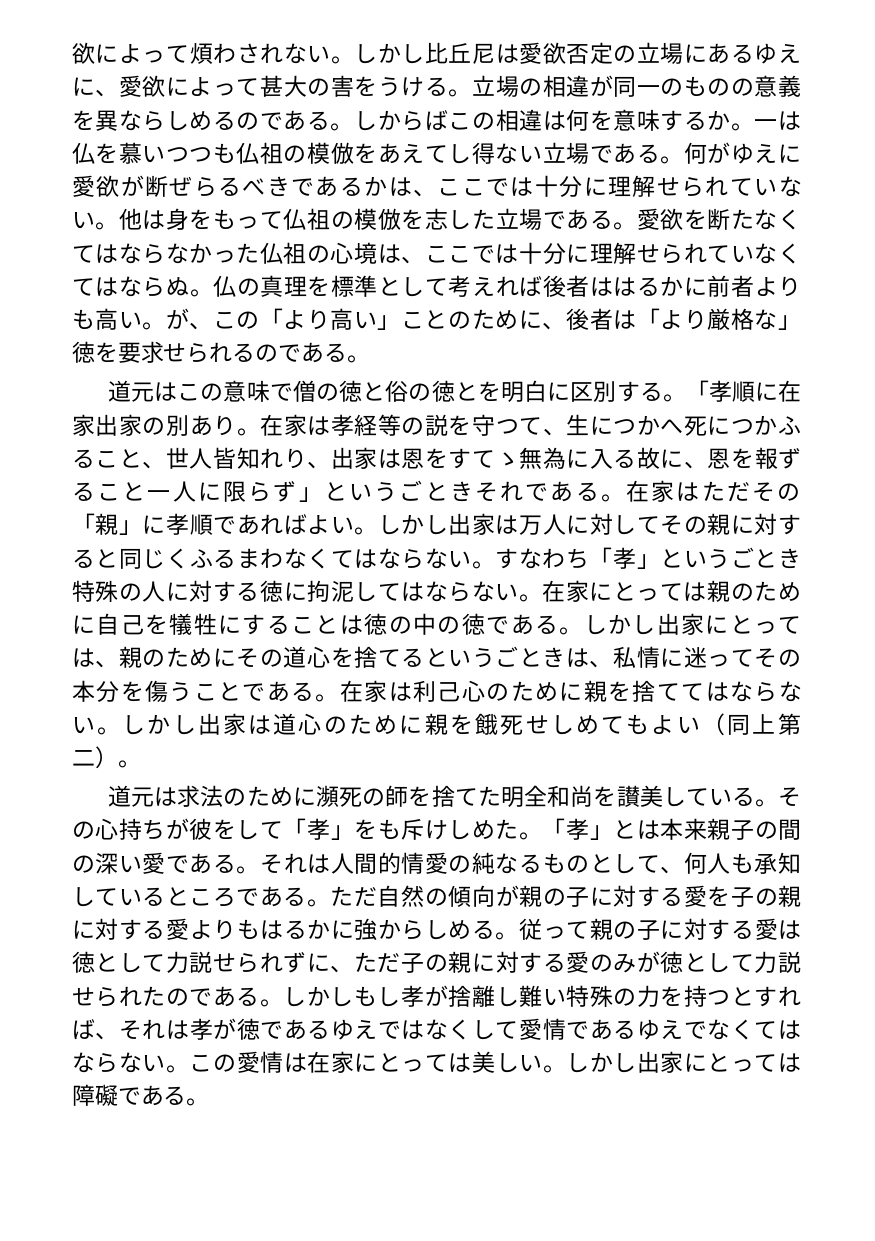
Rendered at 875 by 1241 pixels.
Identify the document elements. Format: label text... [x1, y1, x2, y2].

text 欲によって煩わされない。しかし比丘尼は愛欲否定の立場にあるゆえに、愛欲によって甚大の害をうける。立場の相違が同一のものの意義を異ならしめるのである。しからばこの相違は何を意味するか。一は仏を慕いつつも仏祖の模倣をあえてし得ない立場である。何がゆえに愛欲が断ぜらるべきであるかは、ここでは十分に理解せられていない。他は身をもって仏祖の模倣を志した立場である。愛欲を断たなくてはならなかった仏祖の心境は、ここでは十分に理解せられていなくてはならぬ。仏の真理を標準として考えれば後者ははるかに前者よりも高い。が、この「より高い」ことのために、後者は「より厳格な」徳を要求せられるのである。 [72, 36, 802, 368]
text 道元は求法のために瀕死の師を捨てた明全和尚を讃美している。その心持ちが彼をして「孝」をも斥けしめた。「孝」とは本来親子の間の深い愛である。それは人間的情愛の純なるものとして、何人も承知しているところである。ただ自然の傾向が親の子に対する愛を子の親に対する愛よりもはるかに強からしめる。従って親の子に対する愛は徳として力説せられずに、ただ子の親に対する愛のみが徳として力説せられたのである。しかしもし孝が捨離し難い特殊の力を持つとすれば、それは孝が徳であるゆえではなくして愛情であるゆえでなくてはならない。この愛情は在家にとっては美しい。しかし出家にとっては障礙である。 [72, 779, 802, 1111]
text 道元はこの意味で僧の徳と俗の徳とを明白に区別する。「孝順に在家出家の別あり。在家は孝経等の説を守つて、生につかへ死につかふること、世人皆知れり、出家は恩をすてゝ無為に入る故に、恩を報ずること一人に限らず」というごときそれである。在家はただその「親」に孝順であればよい。しかし出家は万人に対してその親に対すると同じくふるまわなくてはならない。すなわち「孝」というごとき特殊の人に対する徳に拘泥してはならない。在家にとっては親のために自己を犠牲にすることは徳の中の徳である。しかし出家にとっては、親のためにその道心を捨てるというごときは、私情に迷ってその本分を傷うことである。在家は利己心のために親を捨ててはならない。しかし出家は道心のために親を餓死せしめてもよい（同上第二）。 [72, 374, 802, 773]
